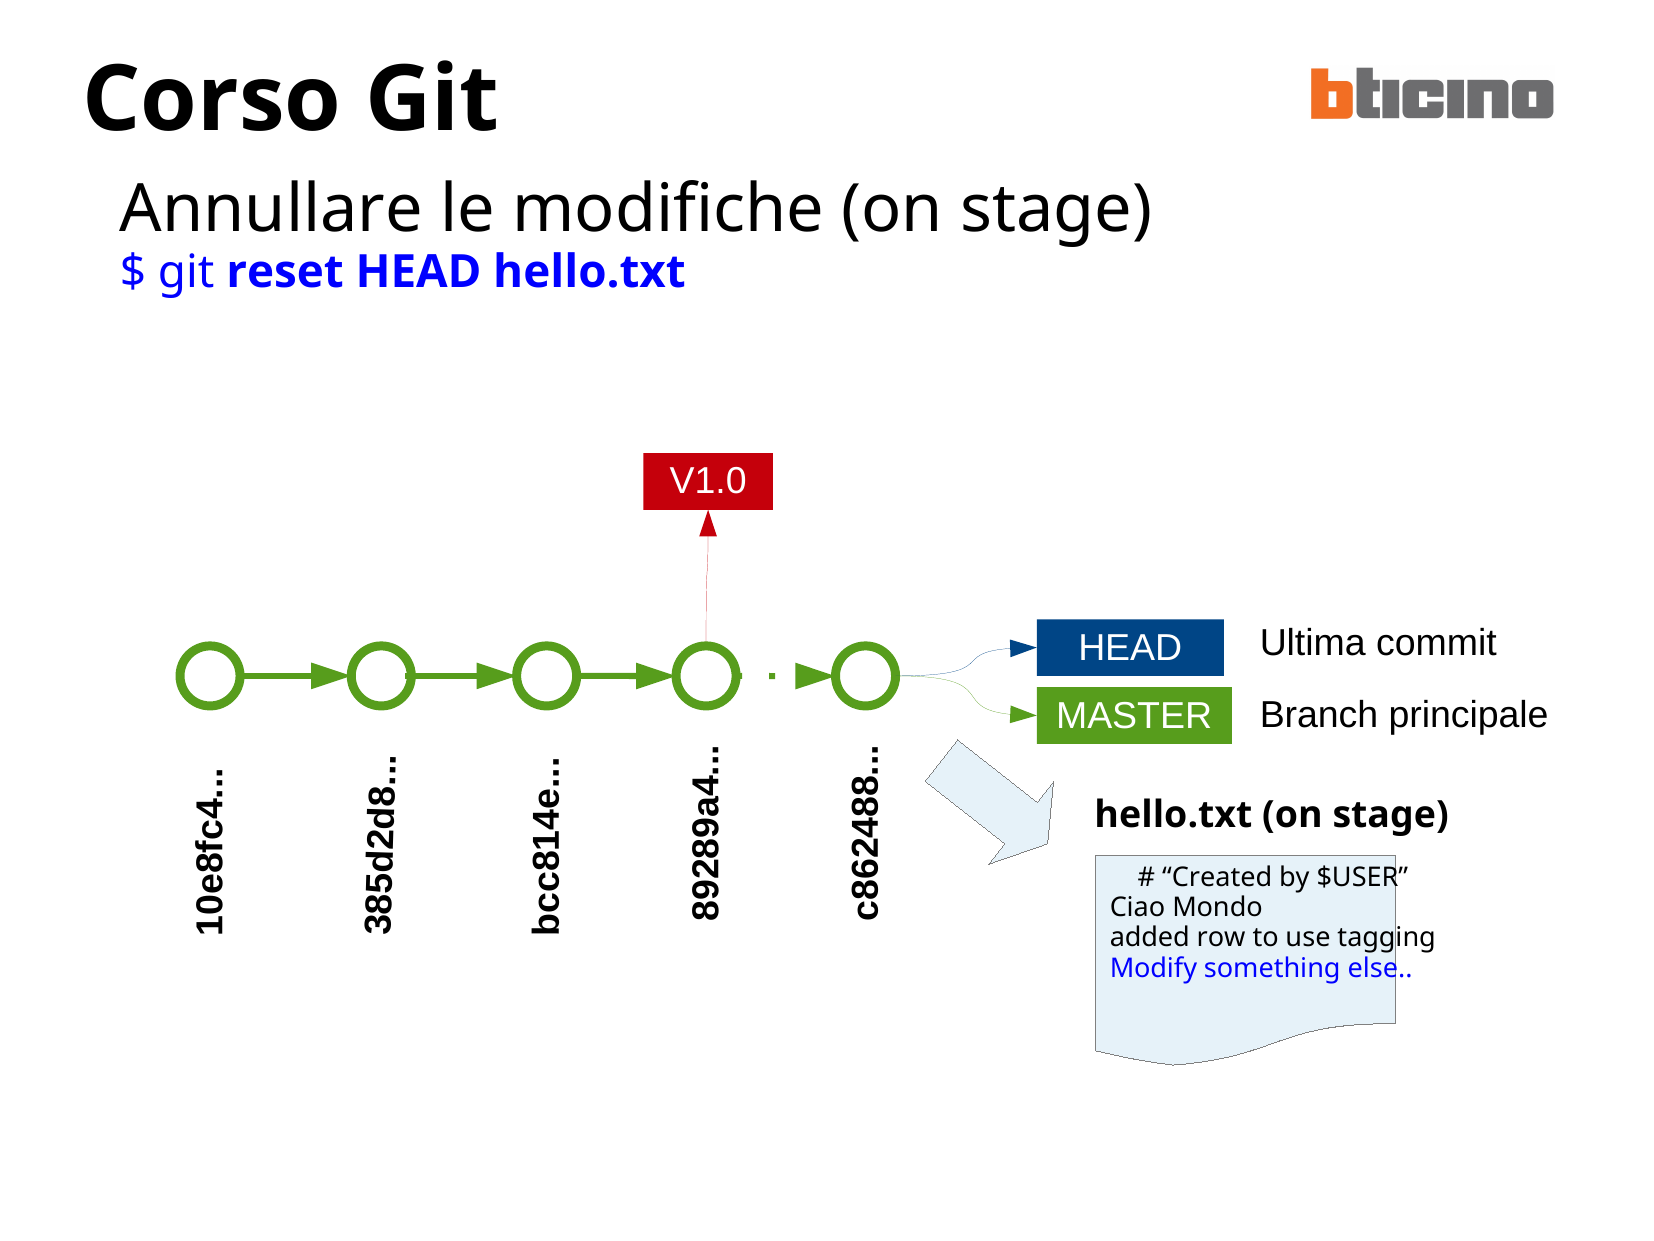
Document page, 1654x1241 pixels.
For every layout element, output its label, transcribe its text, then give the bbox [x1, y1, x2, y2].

text_box Ultima commit [1245, 615, 1546, 676]
text_box c862488... [837, 723, 894, 936]
text_box Branch principale [1245, 686, 1576, 744]
text_box 89289a4... [677, 723, 735, 936]
text_box V1.0 [643, 453, 773, 510]
text_box # “Created by $USER” Ciao Mondo added row to use tagging Modify something else.. [1095, 855, 1396, 1066]
text_box MASTER [1036, 687, 1232, 744]
title Corso Git [82, 48, 1570, 151]
text_box HEAD [1036, 619, 1224, 676]
text_box [925, 739, 1054, 865]
text_box hello.txt (on stage) [1079, 786, 1516, 844]
text_box 385d2d8... [349, 728, 413, 952]
text_box Annullare le modifiche (on stage) $ git reset HEAD hello.txt [105, 165, 1576, 306]
text_box bcc814e... [518, 729, 575, 951]
text_box 10e8fc4... [181, 723, 239, 951]
